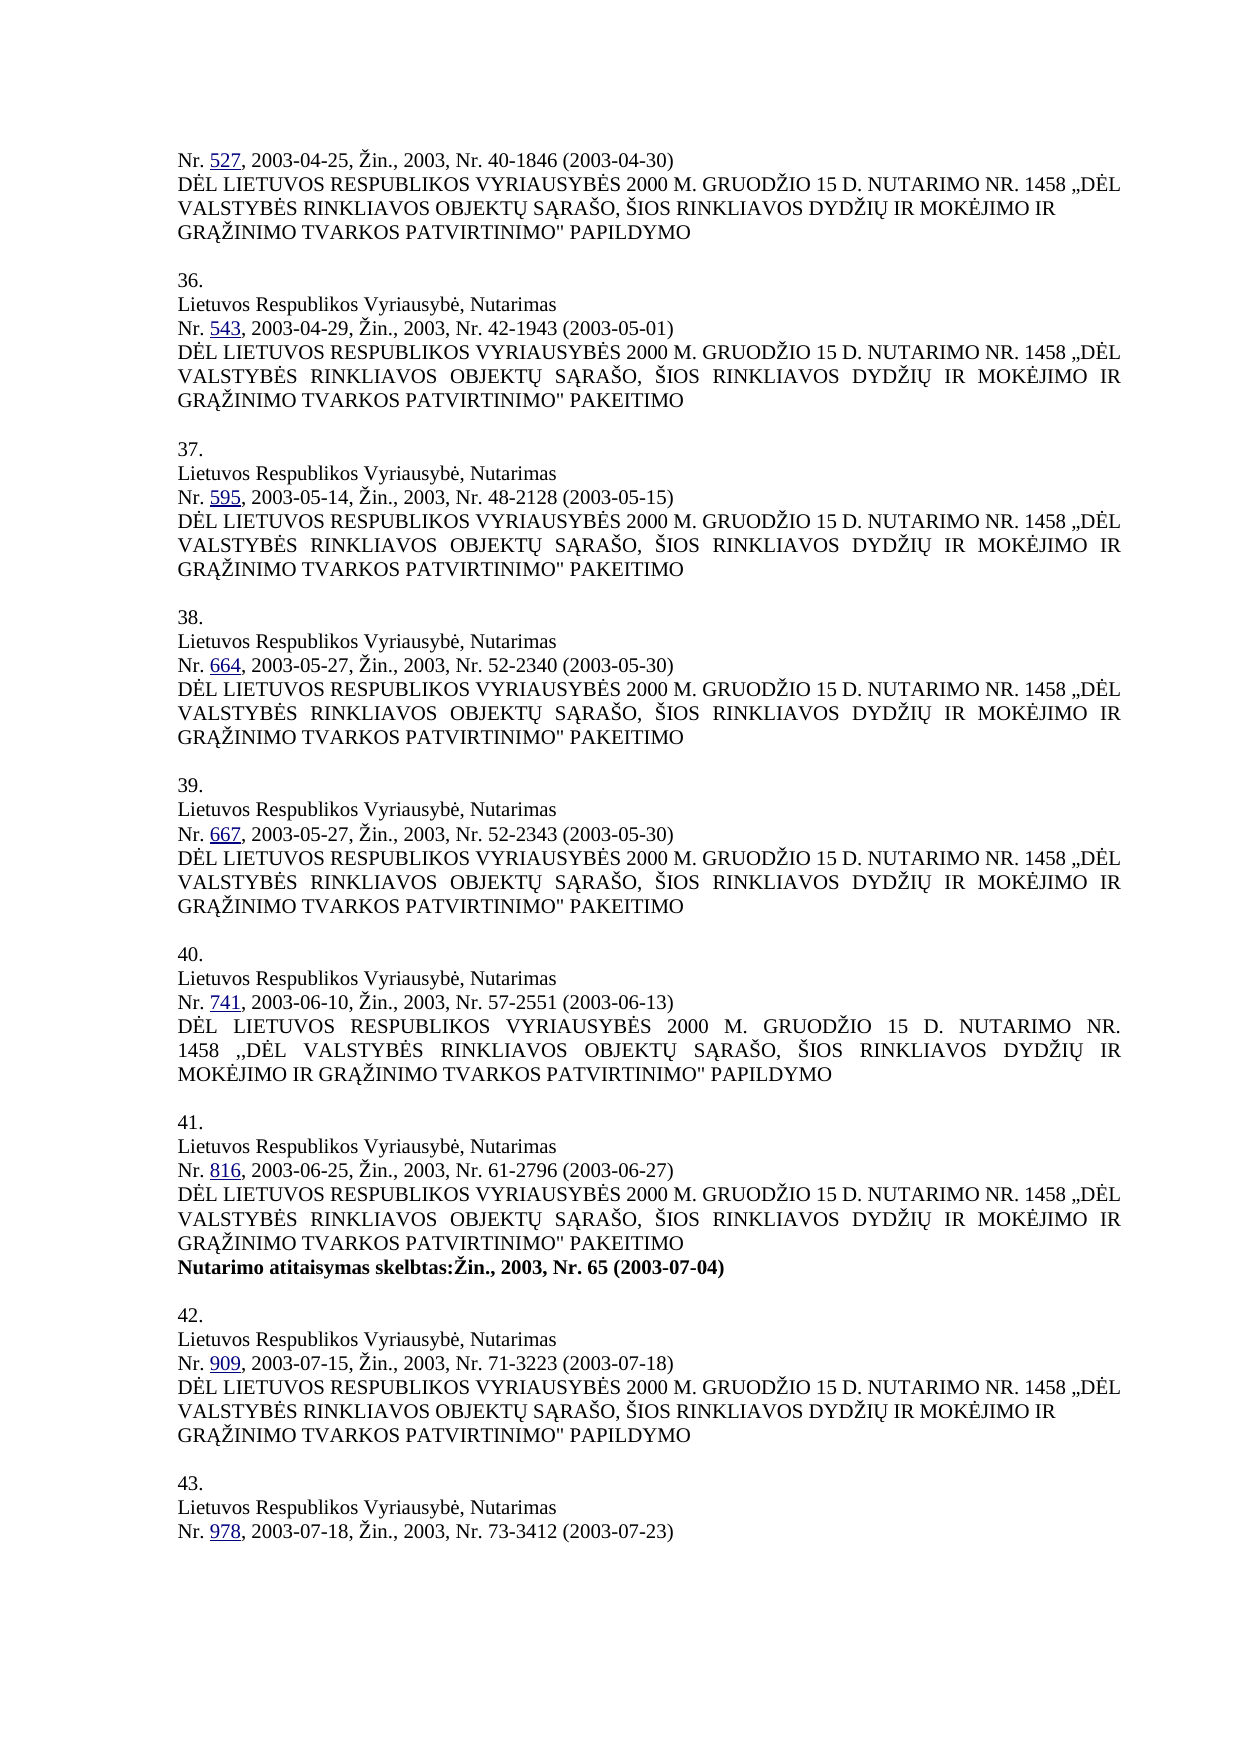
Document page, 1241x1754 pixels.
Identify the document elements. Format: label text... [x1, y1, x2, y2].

text DĖL LIETUVOS RESPUBLIKOS VYRIAUSYBĖS 2000 M. GRUODŽIO 15 D. NUTARIMO NR. 1458 „DĖL VALSTYBĖS RINKLIAVOS OBJEKTŲ SĄRAŠO, ŠIOS RINKLIAVOS DYDŽIŲ IR MOKĖJIMO IR GRĄŽINIMO TVARKOS PATVIRTINIMO" PAKEITIMO [177, 1182, 1122, 1254]
text 43. [177, 1471, 1122, 1495]
text Lietuvos Respublikos Vyriausybė, Nutarimas [177, 797, 1122, 821]
text 41. [177, 1110, 1122, 1134]
text 38. [177, 605, 1122, 629]
text Nr. 816, 2003-06-25, Žin., 2003, Nr. 61-2796 (2003-06-27) [177, 1158, 1122, 1182]
text Lietuvos Respublikos Vyriausybė, Nutarimas [177, 966, 1122, 990]
text Nr. 527, 2003-04-25, Žin., 2003, Nr. 40-1846 (2003-04-30) [177, 148, 1122, 172]
text 39. [177, 773, 1122, 797]
text Nr. 595, 2003-05-14, Žin., 2003, Nr. 48-2128 (2003-05-15) [177, 484, 1122, 509]
text DĖL LIETUVOS RESPUBLIKOS VYRIAUSYBĖS 2000 M. GRUODŽIO 15 D. NUTARIMO NR. 1458 „DĖL VALSTYBĖS RINKLIAVOS OBJEKTŲ SĄRAŠO, ŠIOS RINKLIAVOS DYDŽIŲ IR MOKĖJIMO IR GRĄŽINIMO TVARKOS PATVIRTINIMO" PAKEITIMO [177, 509, 1122, 581]
text 36. [177, 268, 1122, 292]
text Lietuvos Respublikos Vyriausybė, Nutarimas [177, 1327, 1122, 1351]
text Nr. 741, 2003-06-10, Žin., 2003, Nr. 57-2551 (2003-06-13) [177, 990, 1122, 1014]
text Nr. 909, 2003-07-15, Žin., 2003, Nr. 71-3223 (2003-07-18) [177, 1351, 1122, 1375]
text Nutarimo atitaisymas skelbtas:Žin., 2003, Nr. 65 (2003-07-04) [177, 1254, 1122, 1279]
text 42. [177, 1303, 1122, 1327]
text Lietuvos Respublikos Vyriausybė, Nutarimas [177, 292, 1122, 316]
text Nr. 978, 2003-07-18, Žin., 2003, Nr. 73-3412 (2003-07-23) [177, 1519, 1122, 1543]
text Nr. 543, 2003-04-29, Žin., 2003, Nr. 42-1943 (2003-05-01) [177, 316, 1122, 340]
text Lietuvos Respublikos Vyriausybė, Nutarimas [177, 629, 1122, 653]
text DĖL LIETUVOS RESPUBLIKOS VYRIAUSYBĖS 2000 M. GRUODŽIO 15 D. NUTARIMO NR. 1458 ,,DĖL VALSTYBĖS RINKLIAVOS OBJEKTŲ SĄRAŠO, ŠIOS RINKLIAVOS DYDŽIŲ IR MOKĖJIMO IR GRĄŽINIMO TVARKOS PATVIRTINIMO" PAPILDYMO [177, 1014, 1122, 1086]
text Lietuvos Respublikos Vyriausybė, Nutarimas [177, 461, 1122, 484]
text Lietuvos Respublikos Vyriausybė, Nutarimas [177, 1495, 1122, 1519]
text Nr. 667, 2003-05-27, Žin., 2003, Nr. 52-2343 (2003-05-30) [177, 821, 1122, 846]
text DĖL LIETUVOS RESPUBLIKOS VYRIAUSYBĖS 2000 M. GRUODŽIO 15 D. NUTARIMO NR. 1458 „DĖL VALSTYBĖS RINKLIAVOS OBJEKTŲ SĄRAŠO, ŠIOS RINKLIAVOS DYDŽIŲ IR MOKĖJIMO IR GRĄŽINIMO TVARKOS PATVIRTINIMO" PAKEITIMO [177, 340, 1122, 412]
text DĖL LIETUVOS RESPUBLIKOS VYRIAUSYBĖS 2000 M. GRUODŽIO 15 D. NUTARIMO NR. 1458 „DĖL VALSTYBĖS RINKLIAVOS OBJEKTŲ SĄRAŠO, ŠIOS RINKLIAVOS DYDŽIŲ IR MOKĖJIMO IR GRĄŽINIMO TVARKOS PATVIRTINIMO" PAPILDYMO [177, 1375, 1122, 1447]
text DĖL LIETUVOS RESPUBLIKOS VYRIAUSYBĖS 2000 M. GRUODŽIO 15 D. NUTARIMO NR. 1458 „DĖL VALSTYBĖS RINKLIAVOS OBJEKTŲ SĄRAŠO, ŠIOS RINKLIAVOS DYDŽIŲ IR MOKĖJIMO IR GRĄŽINIMO TVARKOS PATVIRTINIMO" PAKEITIMO [177, 677, 1122, 749]
text 40. [177, 942, 1122, 966]
text 37. [177, 436, 1122, 461]
text DĖL LIETUVOS RESPUBLIKOS VYRIAUSYBĖS 2000 M. GRUODŽIO 15 D. NUTARIMO NR. 1458 „DĖL VALSTYBĖS RINKLIAVOS OBJEKTŲ SĄRAŠO, ŠIOS RINKLIAVOS DYDŽIŲ IR MOKĖJIMO IR GRĄŽINIMO TVARKOS PATVIRTINIMO" PAKEITIMO [177, 846, 1122, 918]
text Lietuvos Respublikos Vyriausybė, Nutarimas [177, 1134, 1122, 1158]
text Nr. 664, 2003-05-27, Žin., 2003, Nr. 52-2340 (2003-05-30) [177, 653, 1122, 677]
text DĖL LIETUVOS RESPUBLIKOS VYRIAUSYBĖS 2000 M. GRUODŽIO 15 D. NUTARIMO NR. 1458 „DĖL VALSTYBĖS RINKLIAVOS OBJEKTŲ SĄRAŠO, ŠIOS RINKLIAVOS DYDŽIŲ IR MOKĖJIMO IR GRĄŽINIMO TVARKOS PATVIRTINIMO" PAPILDYMO [177, 172, 1122, 244]
